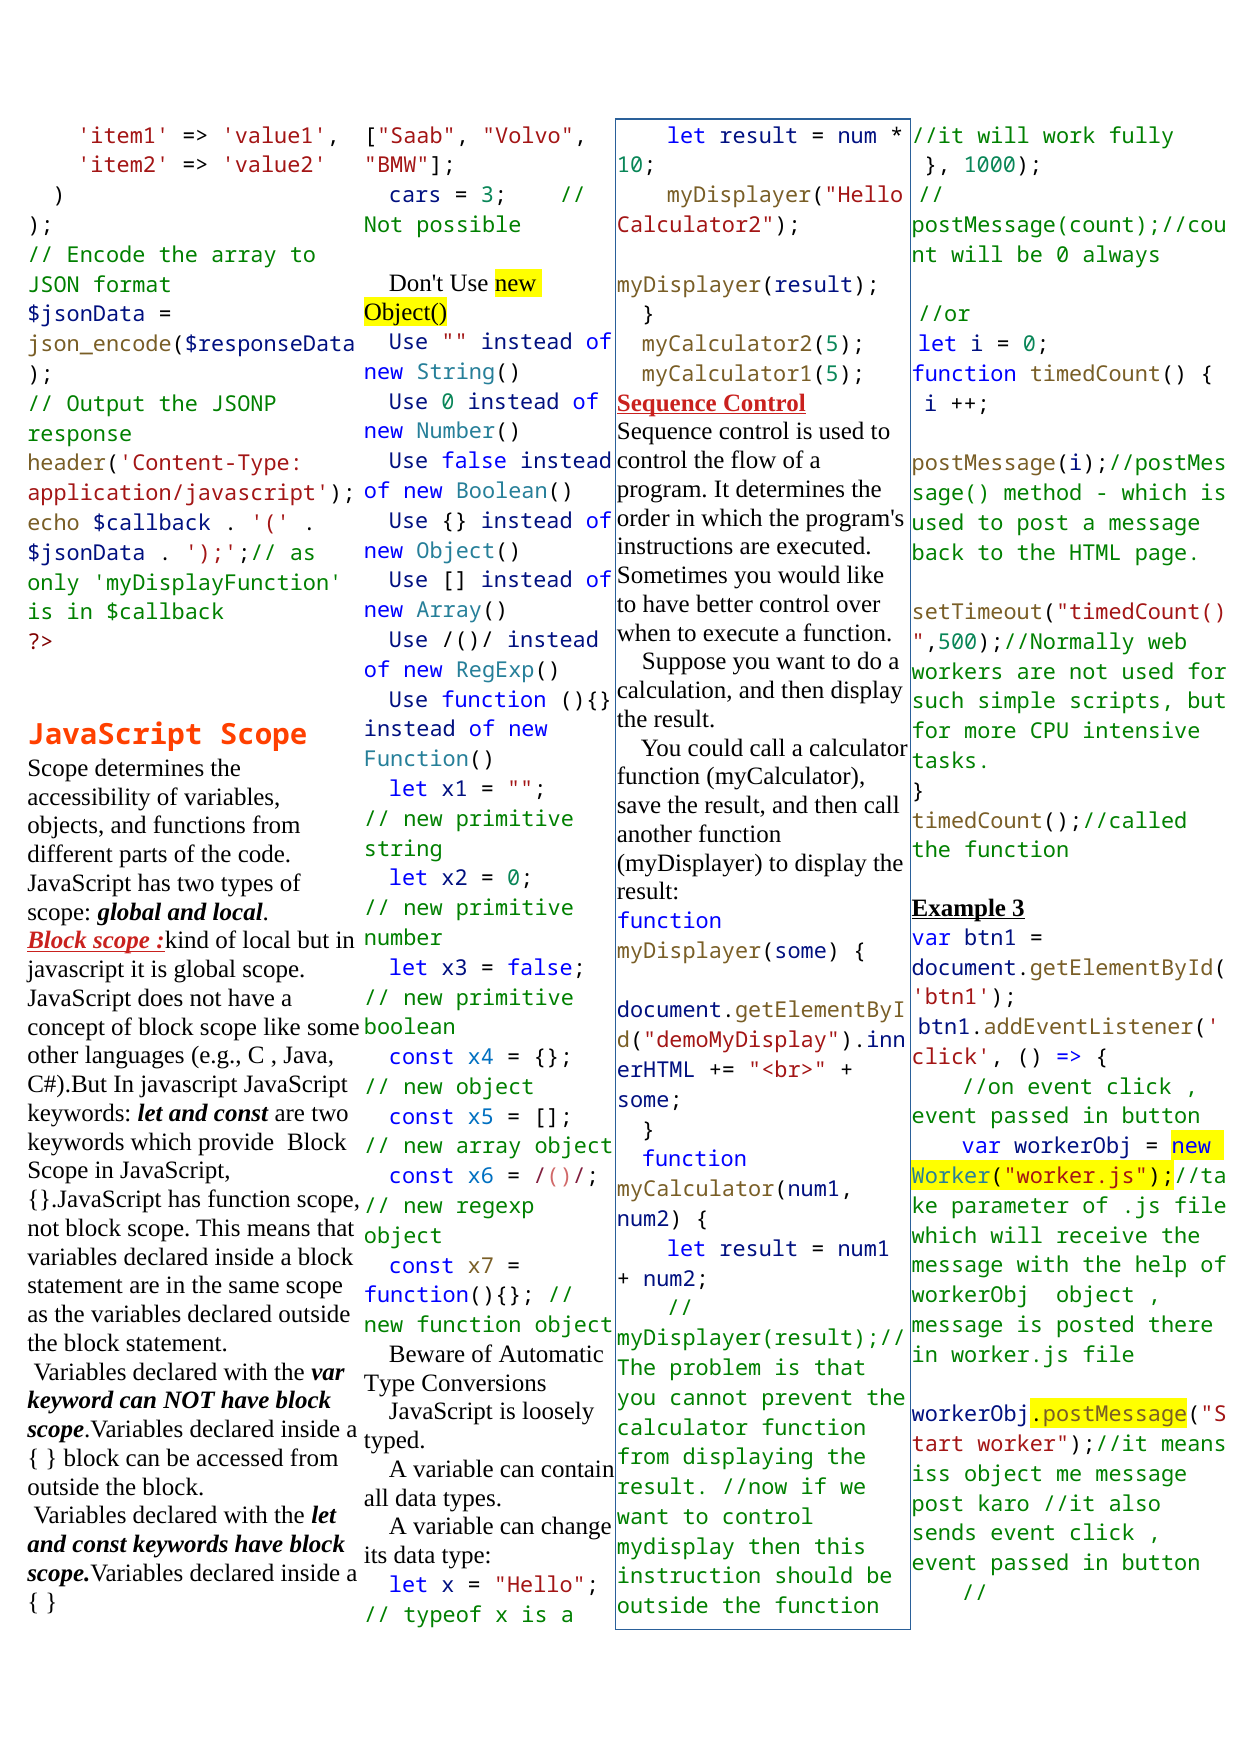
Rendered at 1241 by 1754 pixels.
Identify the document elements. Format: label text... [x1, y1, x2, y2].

table_header let result = num * 10; myDisplayer("Hello Calculator2"); myDisplayer(result); } myCalculator2(5); myCalculator1(5); Sequence Control Sequence control is used to control the flow of a program. It determines the order in which the program's instructions are executed. Sometimes you would like to have better control over when to execute a function. Suppose you want to do a calculation, and then display the result. You could call a calculator function (myCalculator), save the result, and then call another function (myDisplayer) to display the result: function myDisplayer(some) { document.getElementById("demoMyDisplay").innerHTML += "<br>" + some; } function myCalculator(num1, num2) { let result = num1 + num2; // myDisplayer(result);//The problem is that you cannot prevent the calculator function from displaying the result. //now if we want to control mydisplay then this instruction should be outside the function [616, 120, 910, 1628]
